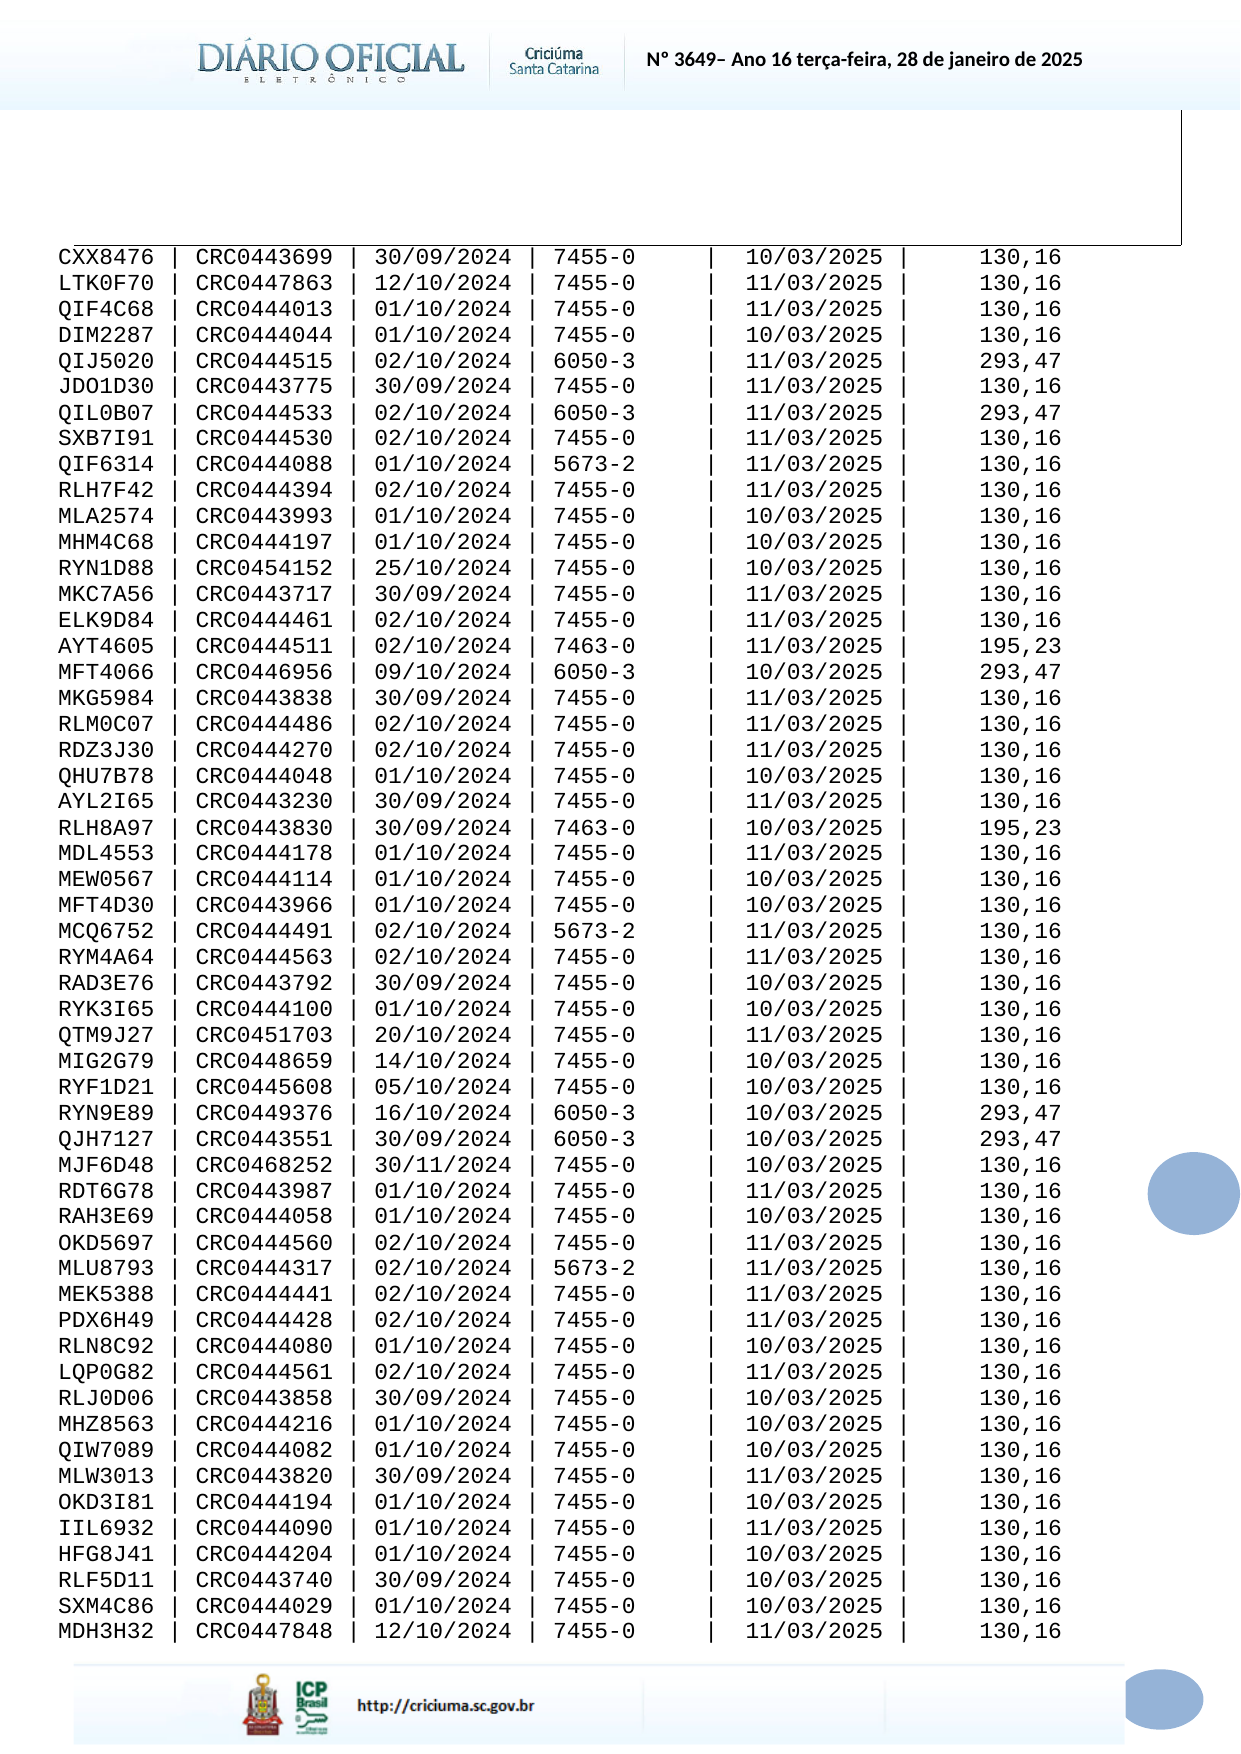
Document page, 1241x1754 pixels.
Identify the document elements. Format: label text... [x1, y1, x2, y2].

text RYM4A64 | CRC0444563 | 02/10/2024 | 7455-0 | 11/03/2025 | 130,16 [44, 946, 1181, 971]
text QIF6314 | CRC0444088 | 01/10/2024 | 5673-2 | 11/03/2025 | 130,16 [44, 453, 1181, 479]
text MJF6D48 | CRC0468252 | 30/11/2024 | 7455-0 | 10/03/2025 | 130,16 [44, 1153, 1180, 1179]
text MLU8793 | CRC0444317 | 02/10/2024 | 5673-2 | 11/03/2025 | 130,16 [44, 1257, 1181, 1283]
text RLF5D11 | CRC0443740 | 30/09/2024 | 7455-0 | 10/03/2025 | 130,16 [44, 1568, 1181, 1594]
text MEK5388 | CRC0444441 | 02/10/2024 | 7455-0 | 11/03/2025 | 130,16 [44, 1283, 1181, 1309]
text HFG8J41 | CRC0444204 | 01/10/2024 | 7455-0 | 10/03/2025 | 130,16 [44, 1542, 1181, 1568]
text QIL0B07 | CRC0444533 | 02/10/2024 | 6050-3 | 11/03/2025 | 293,47 [44, 401, 1181, 427]
text DIM2287 | CRC0444044 | 01/10/2024 | 7455-0 | 10/03/2025 | 130,16 [44, 323, 1181, 349]
text MKG5984 | CRC0443838 | 30/09/2024 | 7455-0 | 11/03/2025 | 130,16 [44, 686, 1181, 712]
text RAD3E76 | CRC0443792 | 30/09/2024 | 7455-0 | 10/03/2025 | 130,16 [44, 971, 1181, 997]
text RYF1D21 | CRC0445608 | 05/10/2024 | 7455-0 | 10/03/2025 | 130,16 [44, 1075, 1181, 1101]
text AYT4605 | CRC0444511 | 02/10/2024 | 7463-0 | 11/03/2025 | 195,23 [44, 634, 1181, 660]
text SXM4C86 | CRC0444029 | 01/10/2024 | 7455-0 | 10/03/2025 | 130,16 [44, 1594, 1181, 1620]
text QIW7089 | CRC0444082 | 01/10/2024 | 7455-0 | 10/03/2025 | 130,16 [44, 1438, 1181, 1464]
text RLJ0D06 | CRC0443858 | 30/09/2024 | 7455-0 | 10/03/2025 | 130,16 [44, 1386, 1181, 1412]
text RYK3I65 | CRC0444100 | 01/10/2024 | 7455-0 | 10/03/2025 | 130,16 [44, 997, 1181, 1023]
text RDT6G78 | CRC0443987 | 01/10/2024 | 7455-0 | 11/03/2025 | 130,16 [44, 1179, 1150, 1205]
text RLN8C92 | CRC0444080 | 01/10/2024 | 7455-0 | 10/03/2025 | 130,16 [44, 1334, 1181, 1361]
text RDZ3J30 | CRC0444270 | 02/10/2024 | 7455-0 | 11/03/2025 | 130,16 [44, 738, 1181, 764]
text QTM9J27 | CRC0451703 | 20/10/2024 | 7455-0 | 11/03/2025 | 130,16 [44, 1023, 1181, 1049]
text MIG2G79 | CRC0448659 | 14/10/2024 | 7455-0 | 10/03/2025 | 130,16 [44, 1049, 1181, 1075]
text AYL2I65 | CRC0443230 | 30/09/2024 | 7455-0 | 11/03/2025 | 130,16 [44, 790, 1181, 816]
text MHM4C68 | CRC0444197 | 01/10/2024 | 7455-0 | 10/03/2025 | 130,16 [44, 531, 1181, 556]
text MHZ8563 | CRC0444216 | 01/10/2024 | 7455-0 | 10/03/2025 | 130,16 [44, 1412, 1181, 1438]
text LQP0G82 | CRC0444561 | 02/10/2024 | 7455-0 | 11/03/2025 | 130,16 [44, 1361, 1181, 1386]
text QIJ5020 | CRC0444515 | 02/10/2024 | 6050-3 | 11/03/2025 | 293,47 [44, 349, 1181, 375]
text LTK0F70 | CRC0447863 | 12/10/2024 | 7455-0 | 11/03/2025 | 130,16 [44, 271, 1181, 297]
text MFT4D30 | CRC0443966 | 01/10/2024 | 7455-0 | 10/03/2025 | 130,16 [44, 894, 1181, 919]
text CXX8476 | CRC0443699 | 30/09/2024 | 7455-0 | 10/03/2025 | 130,16 [44, 245, 1181, 271]
text MKC7A56 | CRC0443717 | 30/09/2024 | 7455-0 | 11/03/2025 | 130,16 [44, 582, 1181, 608]
text MCQ6752 | CRC0444491 | 02/10/2024 | 5673-2 | 11/03/2025 | 130,16 [44, 919, 1181, 946]
text OKD3I81 | CRC0444194 | 01/10/2024 | 7455-0 | 10/03/2025 | 130,16 [44, 1490, 1181, 1516]
text QIF4C68 | CRC0444013 | 01/10/2024 | 7455-0 | 11/03/2025 | 130,16 [44, 297, 1181, 323]
text RYN1D88 | CRC0454152 | 25/10/2024 | 7455-0 | 10/03/2025 | 130,16 [44, 556, 1181, 582]
text MLA2574 | CRC0443993 | 01/10/2024 | 7455-0 | 10/03/2025 | 130,16 [44, 504, 1181, 531]
text QHU7B78 | CRC0444048 | 01/10/2024 | 7455-0 | 10/03/2025 | 130,16 [44, 764, 1181, 790]
text MFT4066 | CRC0446956 | 09/10/2024 | 6050-3 | 10/03/2025 | 293,47 [44, 660, 1181, 686]
text MEW0567 | CRC0444114 | 01/10/2024 | 7455-0 | 10/03/2025 | 130,16 [44, 868, 1181, 894]
text RLM0C07 | CRC0444486 | 02/10/2024 | 7455-0 | 11/03/2025 | 130,16 [44, 712, 1181, 738]
text MDL4553 | CRC0444178 | 01/10/2024 | 7455-0 | 11/03/2025 | 130,16 [44, 842, 1181, 868]
text QJH7127 | CRC0443551 | 30/09/2024 | 6050-3 | 10/03/2025 | 293,47 [44, 1127, 1181, 1153]
text PDX6H49 | CRC0444428 | 02/10/2024 | 7455-0 | 11/03/2025 | 130,16 [44, 1309, 1181, 1334]
text RAH3E69 | CRC0444058 | 01/10/2024 | 7455-0 | 10/03/2025 | 130,16 [44, 1205, 1171, 1231]
text SXB7I91 | CRC0444530 | 02/10/2024 | 7455-0 | 11/03/2025 | 130,16 [44, 427, 1181, 453]
text MLW3013 | CRC0443820 | 30/09/2024 | 7455-0 | 11/03/2025 | 130,16 [44, 1464, 1181, 1490]
text IIL6932 | CRC0444090 | 01/10/2024 | 7455-0 | 11/03/2025 | 130,16 [44, 1516, 1181, 1542]
text RLH8A97 | CRC0443830 | 30/09/2024 | 7463-0 | 10/03/2025 | 195,23 [44, 816, 1181, 842]
text RYN9E89 | CRC0449376 | 16/10/2024 | 6050-3 | 10/03/2025 | 293,47 [44, 1101, 1181, 1127]
text JDO1D30 | CRC0443775 | 30/09/2024 | 7455-0 | 11/03/2025 | 130,16 [44, 375, 1181, 401]
text OKD5697 | CRC0444560 | 02/10/2024 | 7455-0 | 11/03/2025 | 130,16 [44, 1231, 1181, 1257]
text RLH7F42 | CRC0444394 | 02/10/2024 | 7455-0 | 11/03/2025 | 130,16 [44, 479, 1181, 504]
text ELK9D84 | CRC0444461 | 02/10/2024 | 7455-0 | 11/03/2025 | 130,16 [44, 608, 1181, 634]
text MDH3H32 | CRC0447848 | 12/10/2024 | 7455-0 | 11/03/2025 | 130,16 [44, 1620, 1181, 1646]
